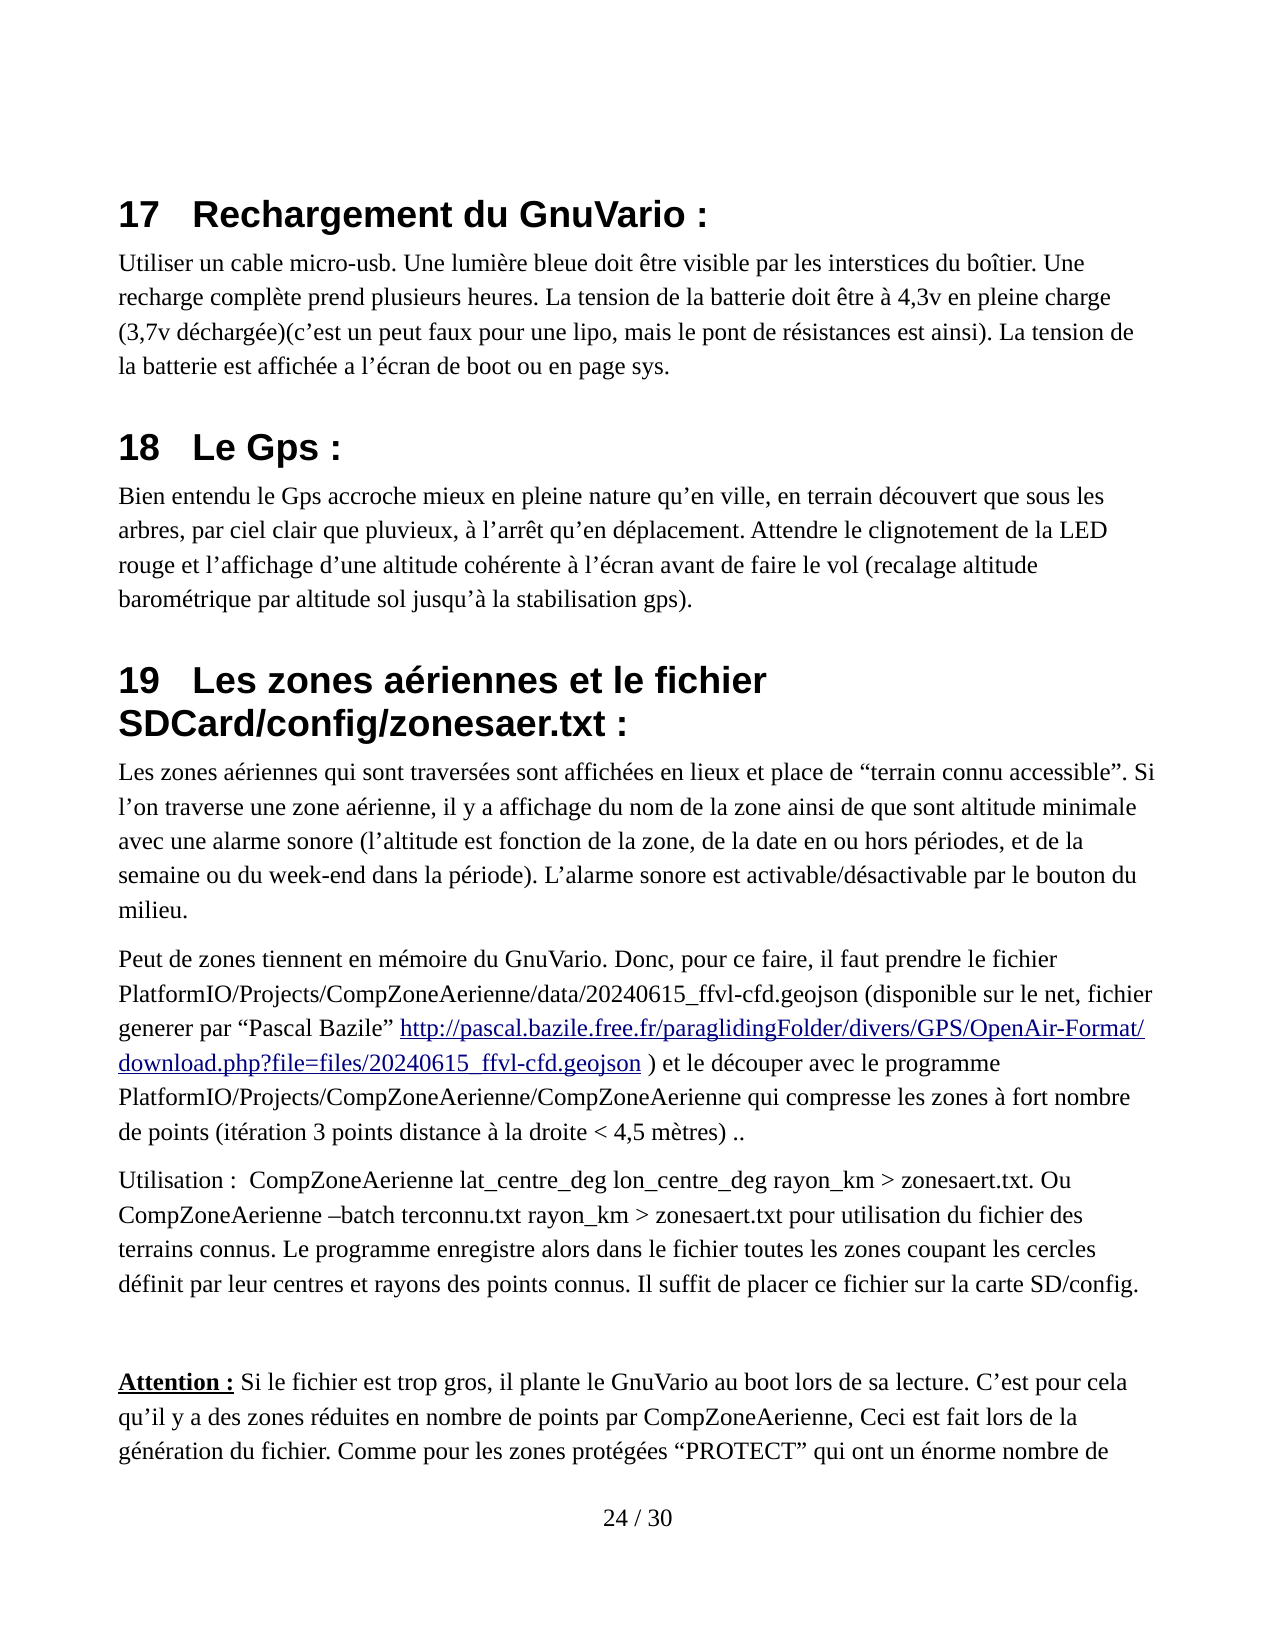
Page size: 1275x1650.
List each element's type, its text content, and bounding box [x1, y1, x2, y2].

text Peut de zones tiennent en mémoire du GnuVario. Donc, pour ce faire, il faut prendre le fichier PlatformIO/Projects/CompZoneAerienne/data/20240615_ffvl-cfd.geojson (disponible sur le net, fichier generer par “Pascal Bazile” http://pascal.bazile.free.fr/paraglidingFolder/divers/GPS/OpenAir-Format/download.php?file=files/20240615_ffvl-cfd.geojson ) et le découper avec le programme PlatformIO/Projects/CompZoneAerienne/CompZoneAerienne qui compresse les zones à fort nombre de points (itération 3 points distance à la droite < 4,5 mètres) .. [118, 944, 1157, 1145]
text Utilisation : CompZoneAerienne lat_centre_deg lon_centre_deg rayon_km > zonesaert.txt. Ou CompZoneAerienne –batch terconnu.txt rayon_km > zonesaert.txt pour utilisation du fichier des terrains connus. Le programme enregistre alors dans le fichier toutes les zones coupant les cercles définit par leur centres et rayons des points connus. Il suffit de placer ce fichier sur la carte SD/config. [118, 1166, 1157, 1298]
subtitle Les zones aériennes et le fichier SDCard/config/zonesaer.txt : [118, 658, 1157, 745]
subtitle Le Gps : [118, 425, 1157, 468]
subtitle Rechargement du GnuVario : [118, 192, 1157, 235]
text Utiliser un cable micro-usb. Une lumière bleue doit être visible par les interstices du boîtier. Une recharge complète prend plusieurs heures. La tension de la batterie doit être à 4,3v en pleine charge (3,7v déchargée)(c’est un peut faux pour une lipo, mais le pont de résistances est ainsi). La tension de la batterie est affichée a l’écran de boot ou en page sys. [118, 248, 1157, 380]
text Les zones aériennes qui sont traversées sont affichées en lieux et place de “terrain connu accessible”. Si l’on traverse une zone aérienne, il y a affichage du nom de la zone ainsi de que sont altitude minimale avec une alarme sonore (l’altitude est fonction de la zone, de la date en ou hors périodes, et de la semaine ou du week-end dans la période). L’alarme sonore est activable/désactivable par le bouton du milieu. [118, 757, 1157, 924]
text Bien entendu le Gps accroche mieux en pleine nature qu’en ville, en terrain découvert que sous les arbres, par ciel clair que pluvieux, à l’arrêt qu’en déplacement. Attendre le clignotement de la LED rouge et l’affichage d’une altitude cohérente à l’écran avant de faire le vol (recalage altitude barométrique par altitude sol jusqu’à la stabilisation gps). [118, 481, 1157, 613]
text Attention : Si le fichier est trop gros, il plante le GnuVario au boot lors de sa lecture. C’est pour cela qu’il y a des zones réduites en nombre de points par CompZoneAerienne, Ceci est fait lors de la génération du fichier. Comme pour les zones protégées “PROTECT” qui ont un énorme nombre de [118, 1367, 1157, 1465]
